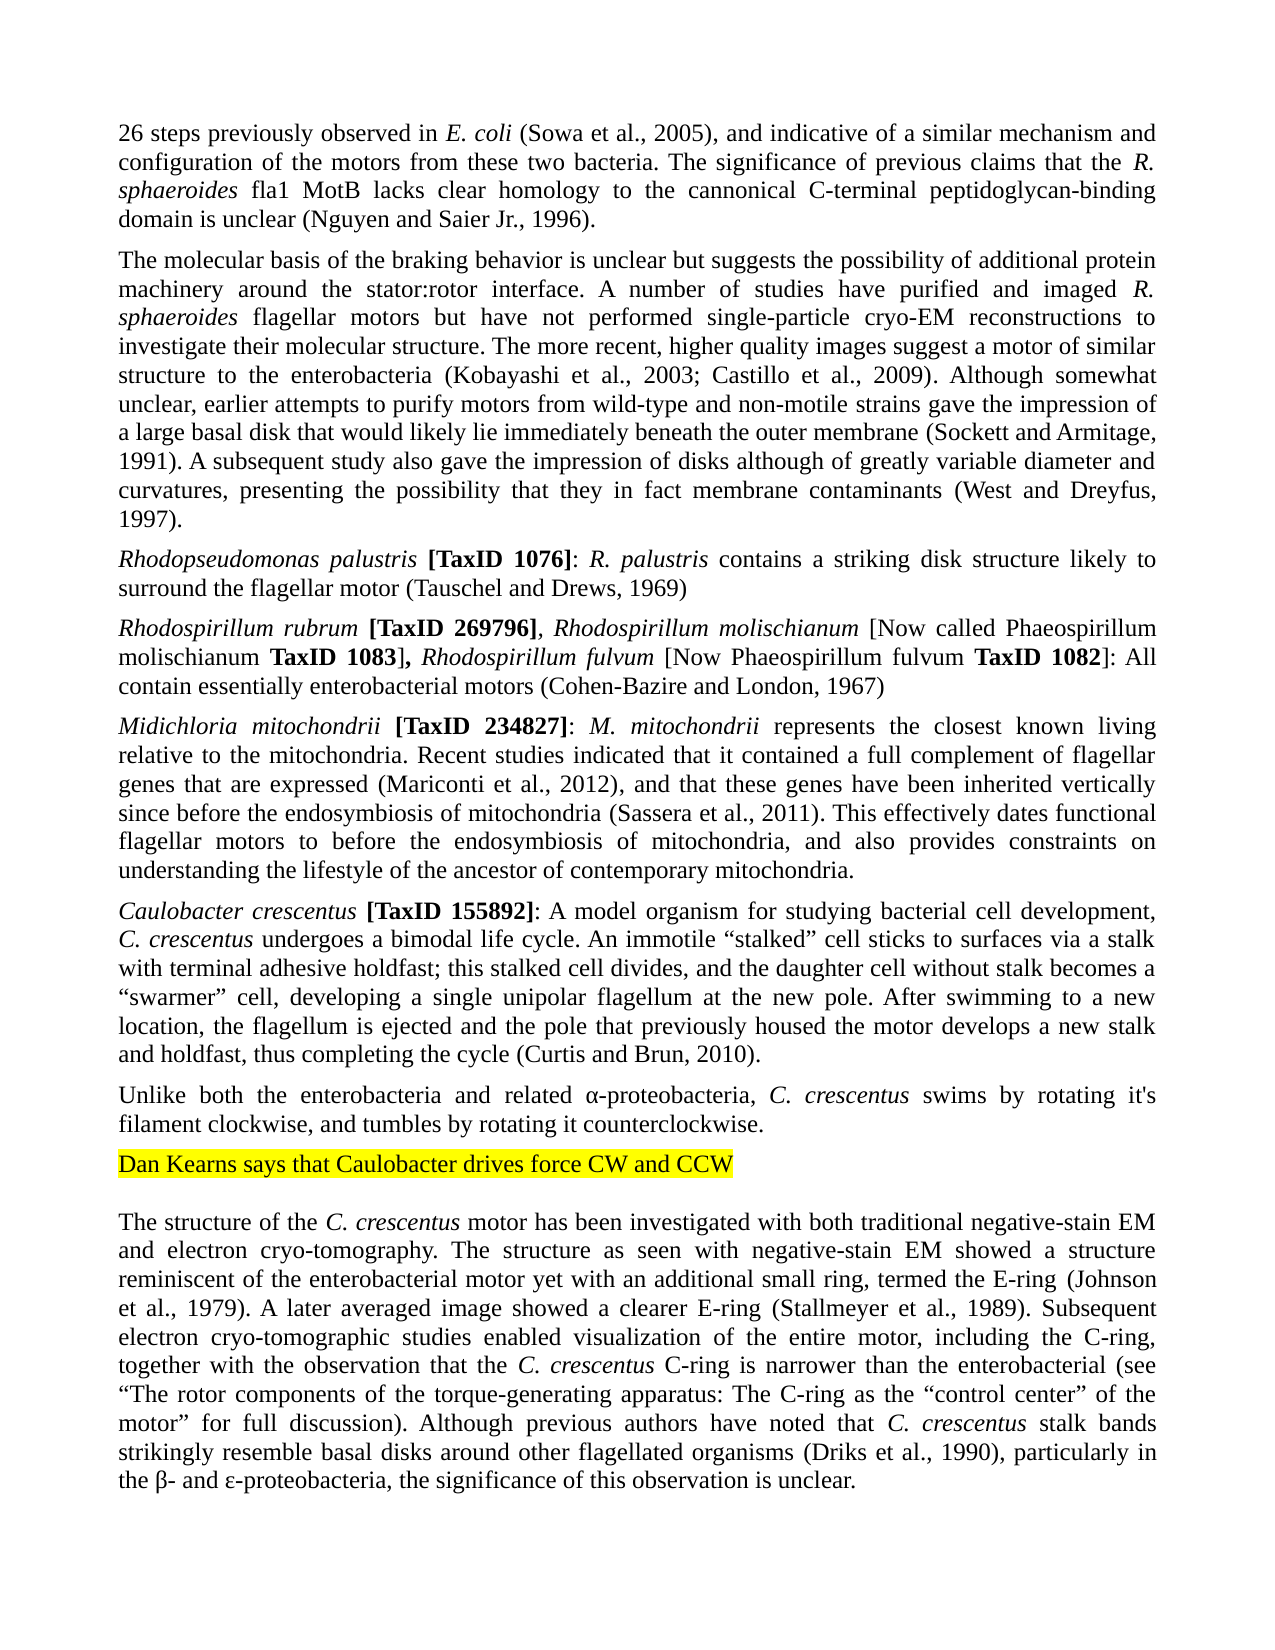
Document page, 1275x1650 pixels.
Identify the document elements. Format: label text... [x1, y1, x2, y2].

text 26 steps previously observed in E. coli (Sowa et al., 2005), and indicative of a similar mechanism and configuration of the motors from these two bacteria. The significance of previous claims that the R. sphaeroides fla1 MotB lacks clear homology to the cannonical C-terminal peptidoglycan-binding domain is unclear (Nguyen and Saier Jr., 1996). [118, 118, 1157, 233]
text Caulobacter crescentus [TaxID 155892]: A model organism for studying bacterial cell development, C. crescentus undergoes a bimodal life cycle. An immotile “stalked” cell sticks to surfaces via a stalk with terminal adhesive holdfast; this stalked cell divides, and the daughter cell without stalk becomes a “swarmer” cell, developing a single unipolar flagellum at the new pole. After swimming to a new location, the flagellum is ejected and the pole that previously housed the motor develops a new stalk and holdfast, thus completing the cycle (Curtis and Brun, 2010). [118, 896, 1157, 1068]
text Unlike both the enterobacteria and related α-proteobacteria, C. crescentus swims by rotating it's filament clockwise, and tumbles by rotating it counterclockwise. [118, 1080, 1157, 1137]
text The structure of the C. crescentus motor has been investigated with both traditional negative-stain EM and electron cryo-tomography. The structure as seen with negative-stain EM showed a structure reminiscent of the enterobacterial motor yet with an additional small ring, termed the E-ring (Johnson et al., 1979). A later averaged image showed a clearer E-ring (Stallmeyer et al., 1989). Subsequent electron cryo-tomographic studies enabled visualization of the entire motor, including the C-ring, together with the observation that the C. crescentus C-ring is narrower than the enterobacterial (see “The rotor components of the torque-generating apparatus: The C-ring as the “control center” of the motor” for full discussion). Although previous authors have noted that C. crescentus stalk bands strikingly resemble basal disks around other flagellated organisms (Driks et al., 1990), particularly in the β- and ε-proteobacteria, the significance of this observation is unclear. [118, 1207, 1157, 1494]
text Rhodospirillum rubrum [TaxID 269796], Rhodospirillum molischianum [Now called Phaeospirillum molischianum TaxID 1083], Rhodospirillum fulvum [Now Phaeospirillum fulvum TaxID 1082]: All contain essentially enterobacterial motors (Cohen-Bazire and London, 1967) [118, 613, 1157, 700]
text Dan Kearns says that Caulobacter drives force CW and CCW [118, 1149, 1157, 1178]
text Midichloria mitochondrii [TaxID 234827]: M. mitochondrii represents the closest known living relative to the mitochondria. Recent studies indicated that it contained a full complement of flagellar genes that are expressed (Mariconti et al., 2012), and that these genes have been inherited vertically since before the endosymbiosis of mitochondria (Sassera et al., 2011). This effectively dates functional flagellar motors to before the endosymbiosis of mitochondria, and also provides constraints on understanding the lifestyle of the ancestor of contemporary mitochondria. [118, 711, 1157, 884]
text The molecular basis of the braking behavior is unclear but suggests the possibility of additional protein machinery around the stator:rotor interface. A number of studies have purified and imaged R. sphaeroides flagellar motors but have not performed single-particle cryo-EM reconstructions to investigate their molecular structure. The more recent, higher quality images suggest a motor of similar structure to the enterobacteria (Kobayashi et al., 2003; Castillo et al., 2009). Although somewhat unclear, earlier attempts to purify motors from wild-type and non-motile strains gave the impression of a large basal disk that would likely lie immediately beneath the outer membrane (Sockett and Armitage, 1991). A subsequent study also gave the impression of disks although of greatly variable diameter and curvatures, presenting the possibility that they in fact membrane contaminants (West and Dreyfus, 1997). [118, 245, 1157, 532]
text Rhodopseudomonas palustris [TaxID 1076]: R. palustris contains a striking disk structure likely to surround the flagellar motor (Tauschel and Drews, 1969) [118, 544, 1157, 602]
